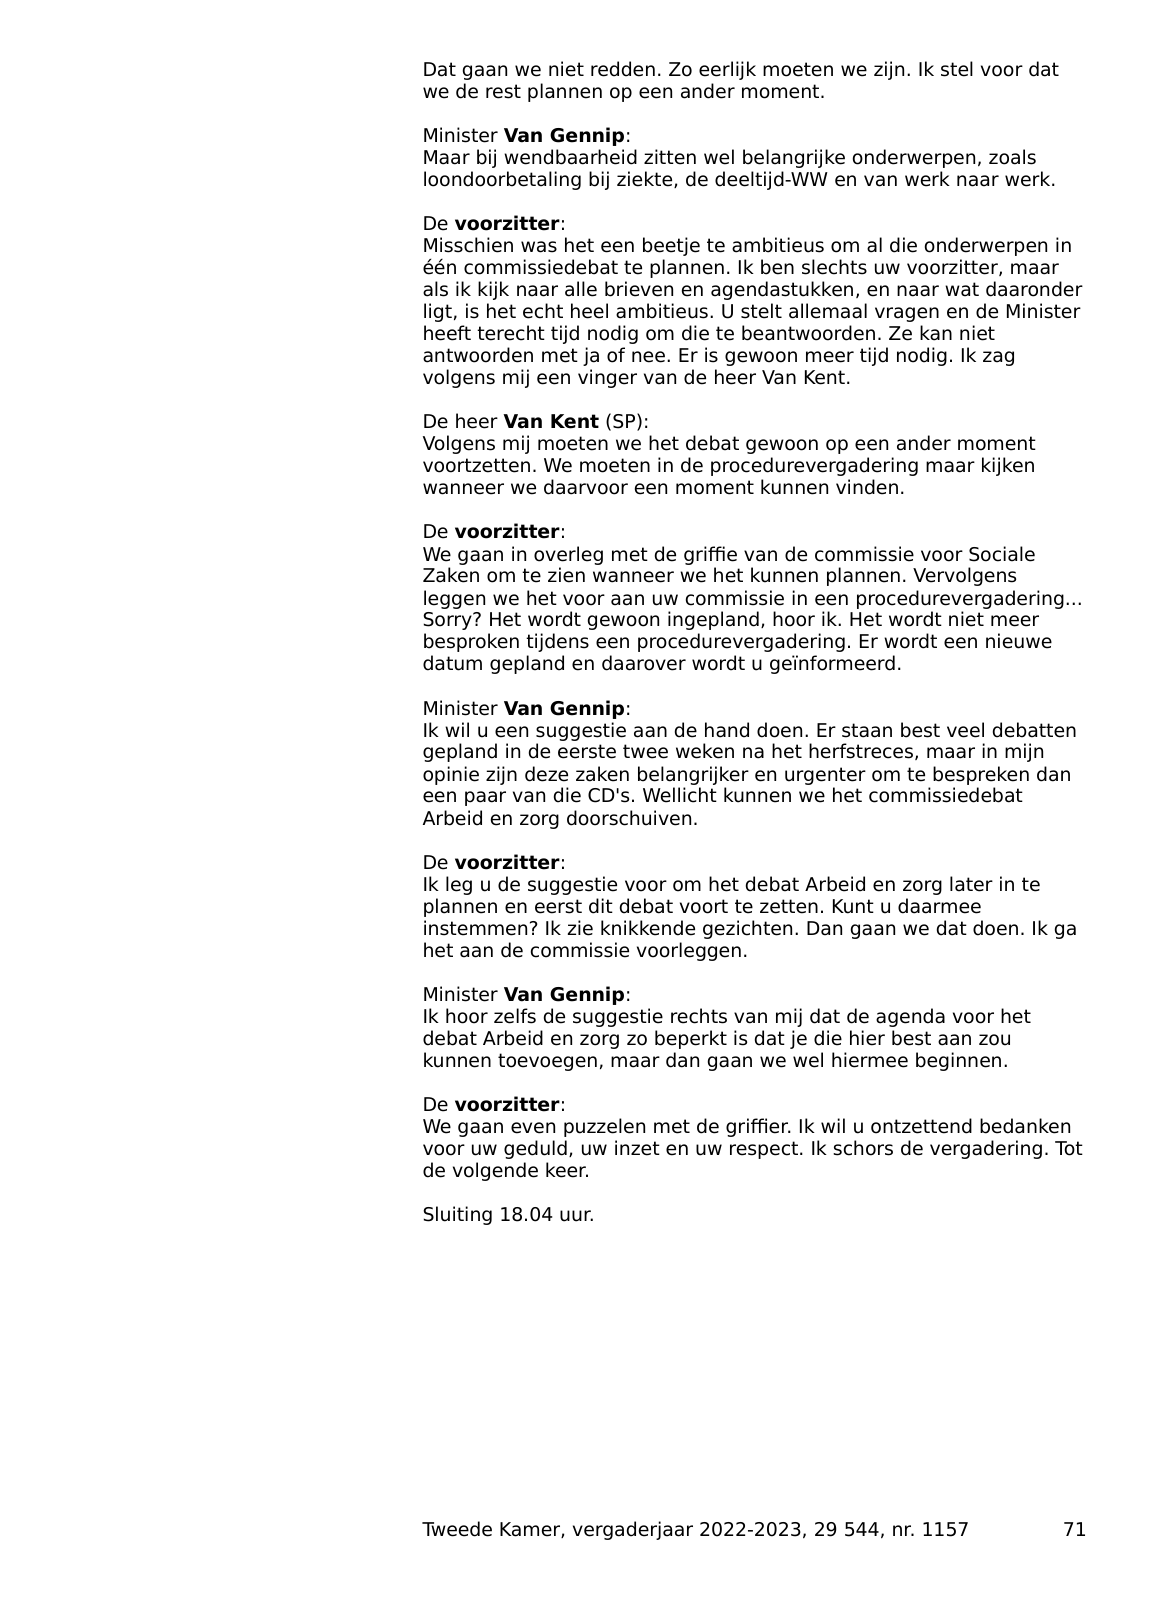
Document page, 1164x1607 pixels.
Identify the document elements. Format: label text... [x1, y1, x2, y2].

text De voorzitter: [422, 521, 1087, 543]
text Minister Van Gennip: [422, 697, 1087, 719]
text Ik leg u de suggestie voor om het debat Arbeid en zorg later in te plannen en eerst dit debat voort te zetten. Kunt u daarmee instemmen? Ik zie knikkende gezichten. Dan gaan we dat doen. Ik ga het aan de commissie voorleggen. [422, 873, 1087, 961]
text Minister Van Gennip: [422, 125, 1087, 147]
text We gaan even puzzelen met de griffier. Ik wil u ontzettend bedanken voor uw geduld, uw inzet en uw respect. Ik schors de vergadering. Tot de volgende keer. [422, 1116, 1087, 1182]
text Misschien was het een beetje te ambitieus om al die onderwerpen in één commissiedebat te plannen. Ik ben slechts uw voorzitter, maar als ik kijk naar alle brieven en agendastukken, en naar wat daaronder ligt, is het echt heel ambitieus. U stelt allemaal vragen en de Minister heeft terecht tijd nodig om die te beantwoorden. Ze kan niet antwoorden met ja of nee. Er is gewoon meer tijd nodig. Ik zag volgens mij een vinger van de heer Van Kent. [422, 235, 1087, 389]
text De voorzitter: [422, 213, 1087, 235]
text Dat gaan we niet redden. Zo eerlijk moeten we zijn. Ik stel voor dat we de rest plannen op een ander moment. [422, 59, 1087, 103]
text We gaan in overleg met de griffie van de commissie voor Sociale Zaken om te zien wanneer we het kunnen plannen. Vervolgens leggen we het voor aan uw commissie in een procedurevergadering... Sorry? Het wordt gewoon ingepland, hoor ik. Het wordt niet meer besproken tijdens een procedurevergadering. Er wordt een nieuwe datum gepland en daarover wordt u geïnformeerd. [422, 543, 1087, 675]
text De voorzitter: [422, 852, 1087, 873]
text Ik wil u een suggestie aan de hand doen. Er staan best veel debatten gepland in de eerste twee weken na het herfstreces, maar in mijn opinie zijn deze zaken belangrijker en urgenter om te bespreken dan een paar van die CD's. Wellicht kunnen we het commissiedebat Arbeid en zorg doorschuiven. [422, 719, 1087, 829]
text Maar bij wendbaarheid zitten wel belangrijke onderwerpen, zoals loondoorbetaling bij ziekte, de deeltijd-WW en van werk naar werk. [422, 147, 1087, 191]
text De voorzitter: [422, 1094, 1087, 1116]
text Ik hoor zelfs de suggestie rechts van mij dat de agenda voor het debat Arbeid en zorg zo beperkt is dat je die hier best aan zou kunnen toevoegen, maar dan gaan we wel hiermee beginnen. [422, 1006, 1087, 1072]
text Volgens mij moeten we het debat gewoon op een ander moment voortzetten. We moeten in de procedurevergadering maar kijken wanneer we daarvoor een moment kunnen vinden. [422, 433, 1087, 499]
text Minister Van Gennip: [422, 984, 1087, 1006]
text Sluiting 18.04 uur. [422, 1204, 1087, 1226]
text De heer Van Kent (SP): [422, 411, 1087, 433]
